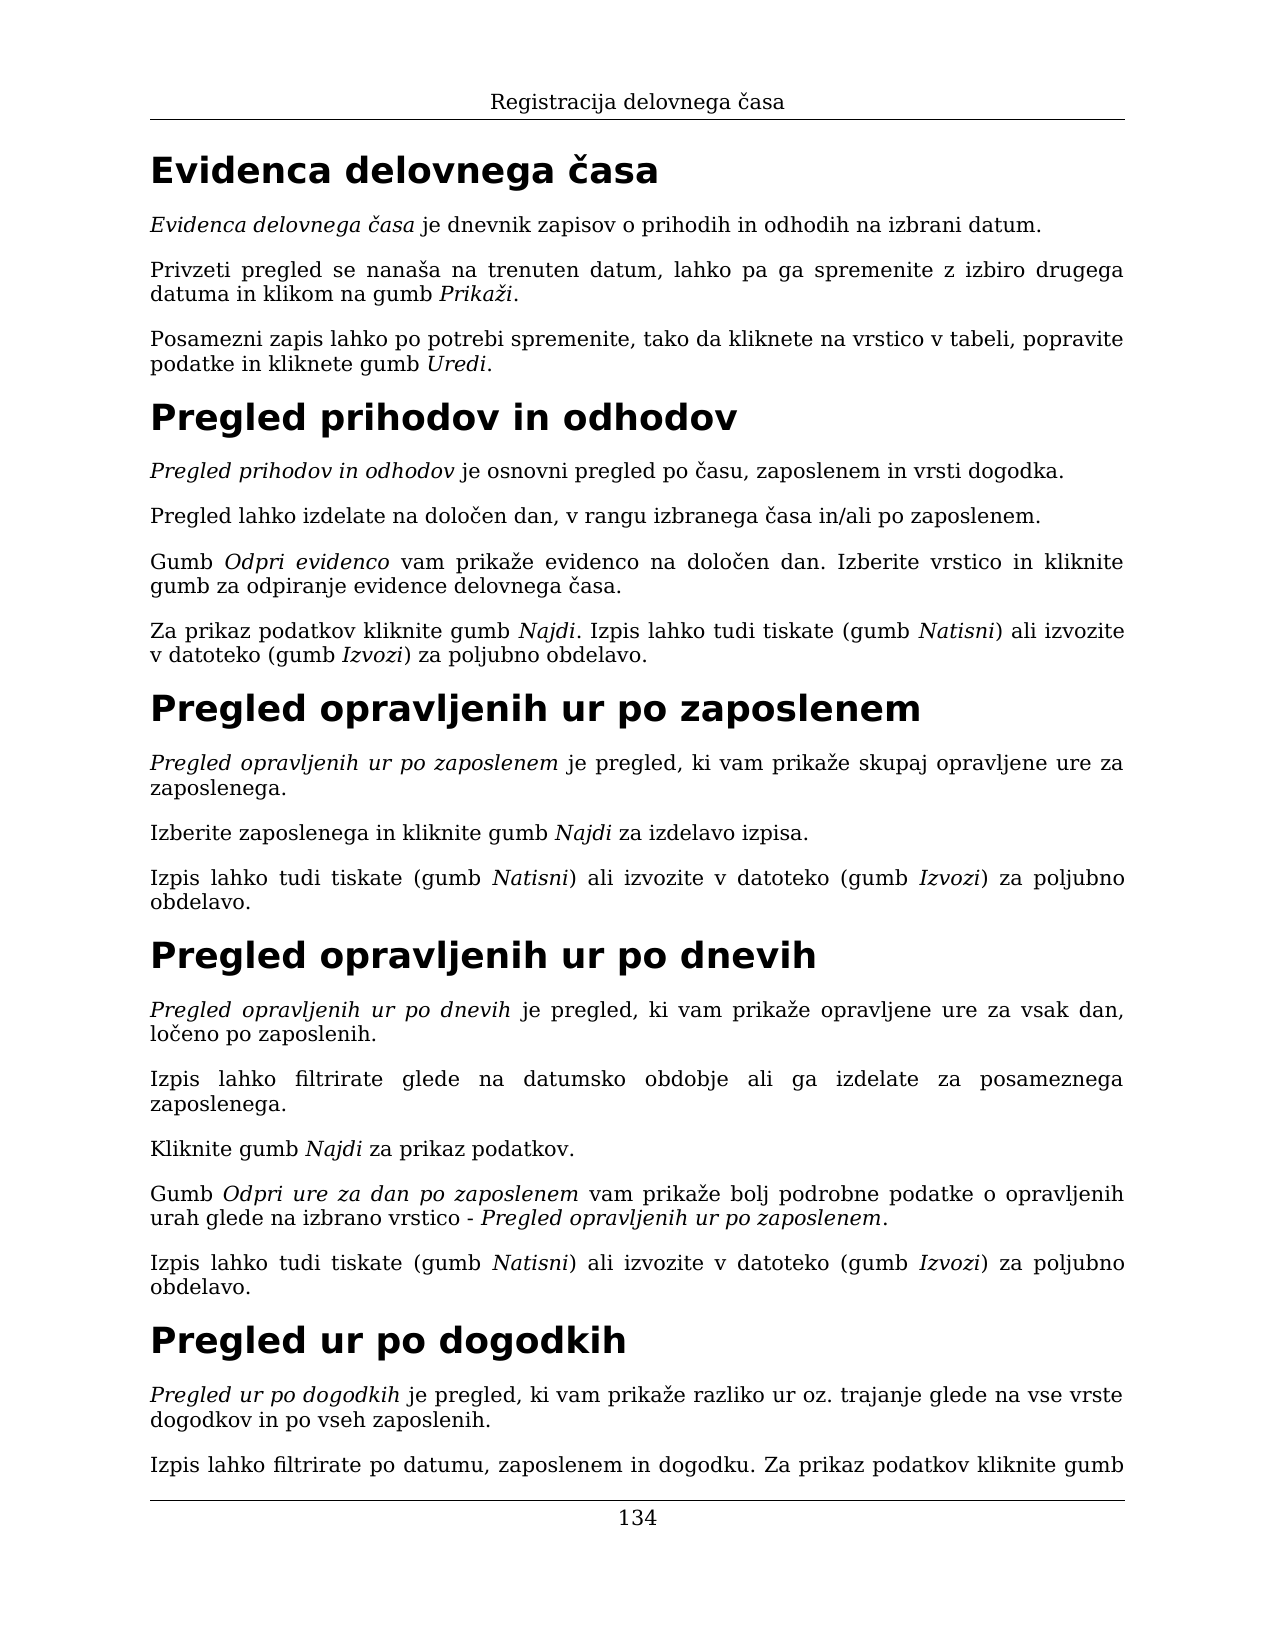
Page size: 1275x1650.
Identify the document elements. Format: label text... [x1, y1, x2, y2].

text Pregled lahko izdelate na določen dan, v rangu izbranega časa in/ali po zaposlenem. [150, 504, 1125, 529]
text Izpis lahko filtrirate glede na datumsko obdobje ali ga izdelate za posameznega zaposlenega. [150, 1067, 1125, 1116]
text Evidenca delovnega časa [150, 150, 1125, 192]
text Pregled opravljenih ur po zaposlenem [150, 688, 1125, 730]
text Izpis lahko tudi tiskate (gumb Natisni) ali izvozite v datoteko (gumb Izvozi) za poljubno obdelavo. [150, 1251, 1125, 1300]
text Gumb Odpri evidenco vam prikaže evidenco na določen dan. Izberite vrstico in kliknite gumb za odpiranje evidence delovnega časa. [150, 550, 1125, 598]
text Posamezni zapis lahko po potrebi spremenite, tako da kliknete na vrstico v tabeli, popravite podatke in kliknete gumb Uredi. [150, 327, 1125, 376]
text Izberite zaposlenega in kliknite gumb Najdi za izdelavo izpisa. [150, 821, 1125, 845]
text Izpis lahko tudi tiskate (gumb Natisni) ali izvozite v datoteko (gumb Izvozi) za poljubno obdelavo. [150, 866, 1125, 914]
text Za prikaz podatkov kliknite gumb Najdi. Izpis lahko tudi tiskate (gumb Natisni) ali izvozite v datoteko (gumb Izvozi) za poljubno obdelavo. [150, 619, 1125, 668]
text Evidenca delovnega časa je dnevnik zapisov o prihodih in odhodih na izbrani datum. [150, 213, 1125, 237]
text Pregled prihodov in odhodov [150, 397, 1125, 439]
text Pregled ur po dogodkih je pregled, ki vam prikaže razliko ur oz. trajanje glede na vse vrste dogodkov in po vseh zaposlenih. [150, 1383, 1125, 1432]
text Izpis lahko filtrirate po datumu, zaposlenem in dogodku. Za prikaz podatkov kliknite gumb [150, 1453, 1125, 1477]
text Kliknite gumb Najdi za prikaz podatkov. [150, 1137, 1125, 1161]
text Pregled opravljenih ur po zaposlenem je pregled, ki vam prikaže skupaj opravljene ure za zaposlenega. [150, 751, 1125, 800]
text Pregled opravljenih ur po dnevih je pregled, ki vam prikaže opravljene ure za vsak dan, ločeno po zaposlenih. [150, 998, 1125, 1046]
text Gumb Odpri ure za dan po zaposlenem vam prikaže bolj podrobne podatke o opravljenih urah glede na izbrano vrstico - Pregled opravljenih ur po zaposlenem. [150, 1182, 1125, 1230]
text Privzeti pregled se nanaša na trenuten datum, lahko pa ga spremenite z izbiro drugega datuma in klikom na gumb Prikaži. [150, 258, 1125, 306]
text Pregled prihodov in odhodov je osnovni pregled po času, zaposlenem in vrsti dogodka. [150, 459, 1125, 484]
text Pregled ur po dogodkih [150, 1321, 1125, 1362]
text Pregled opravljenih ur po dnevih [150, 935, 1125, 977]
